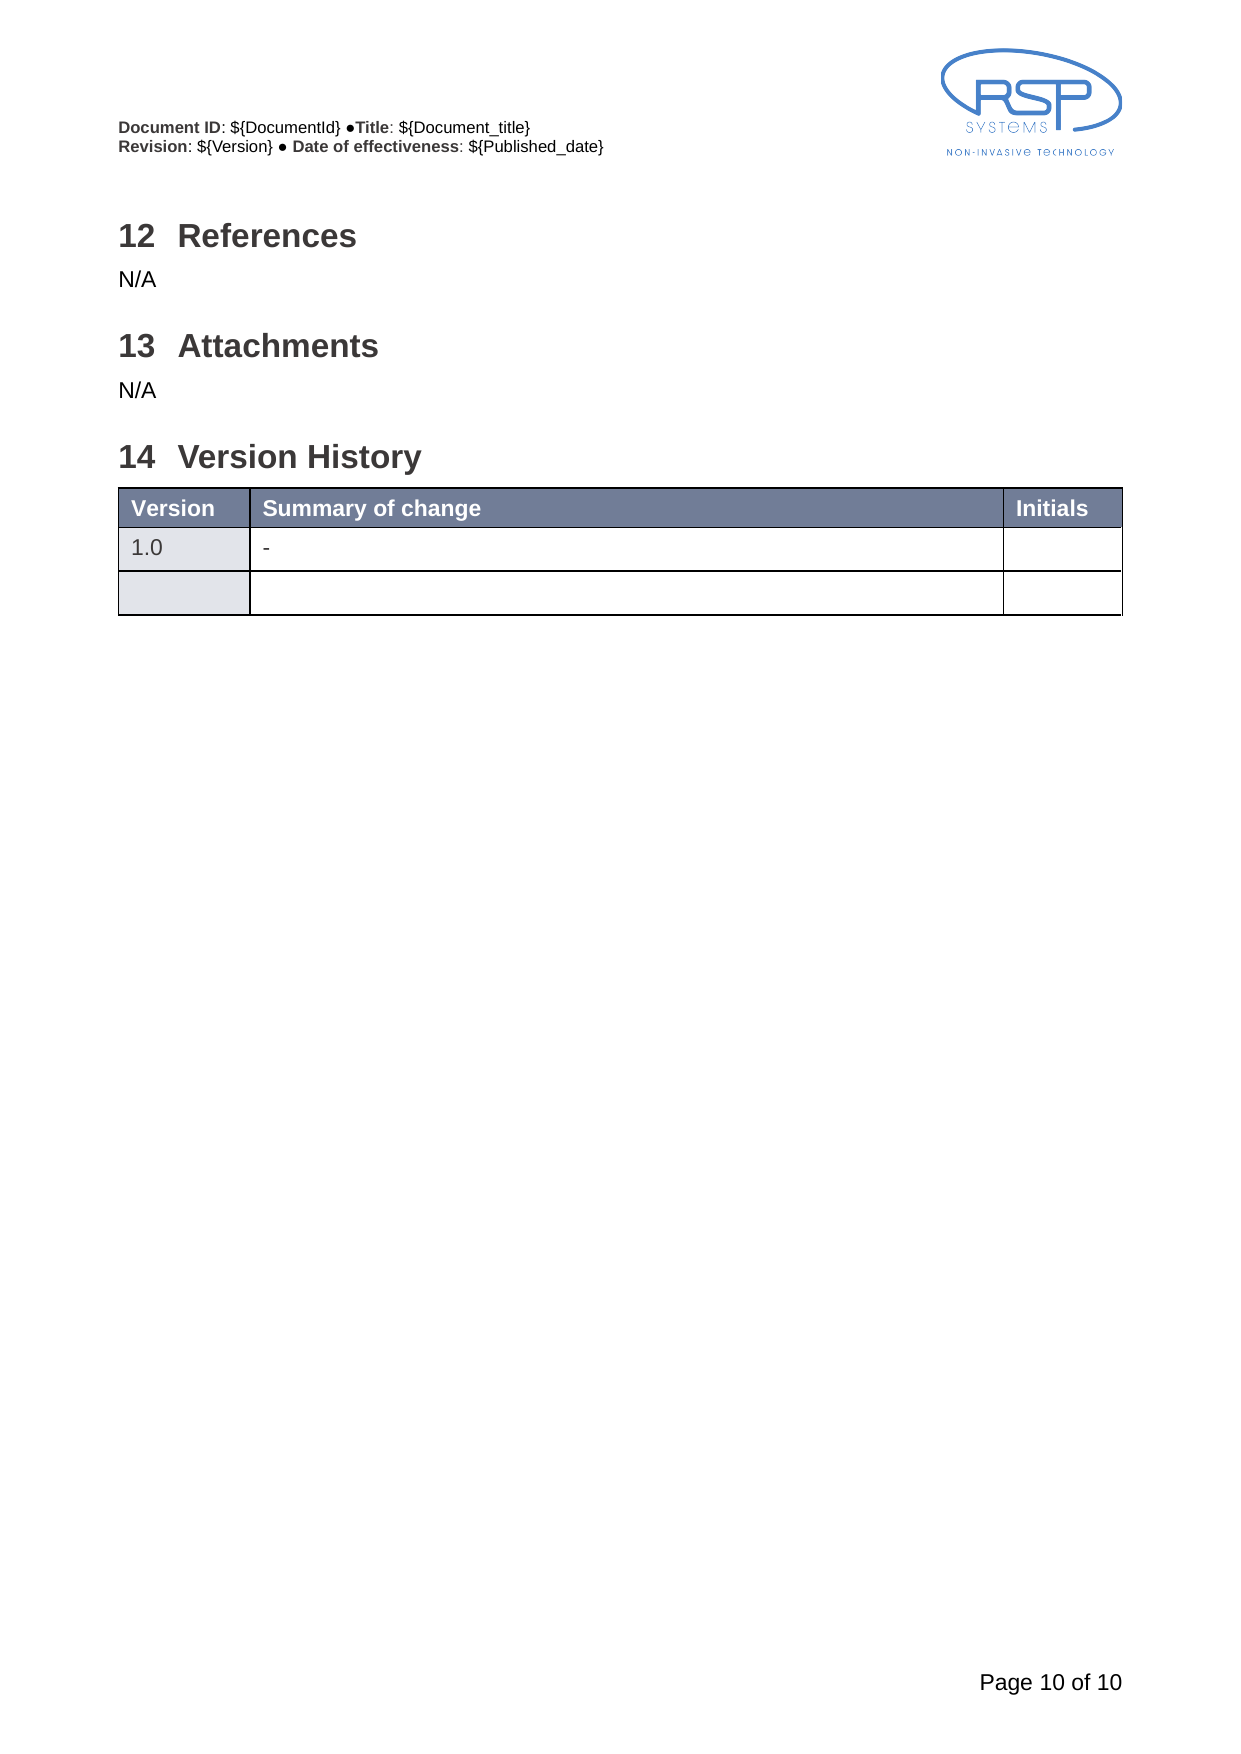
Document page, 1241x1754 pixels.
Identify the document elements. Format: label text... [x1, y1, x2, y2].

text N/A [118, 377, 1122, 403]
table_header Initials [1004, 489, 1122, 527]
table_header Version [119, 489, 249, 527]
table_cell 1.0 [119, 528, 249, 570]
picture [941, 48, 1123, 156]
table_cell [119, 572, 249, 614]
table_cell [118, 616, 250, 658]
table_cell [1004, 527, 1122, 570]
subtitle References [118, 216, 1122, 254]
table_cell [250, 616, 1003, 658]
table_header Summary of change [251, 489, 1003, 527]
text N/A [118, 266, 1122, 292]
table_cell [251, 572, 1003, 614]
table_cell [1004, 570, 1122, 614]
table_cell [1003, 614, 1122, 658]
table_cell - [251, 528, 1003, 570]
subtitle Attachments [118, 326, 1122, 365]
subtitle Version History [118, 437, 1122, 475]
